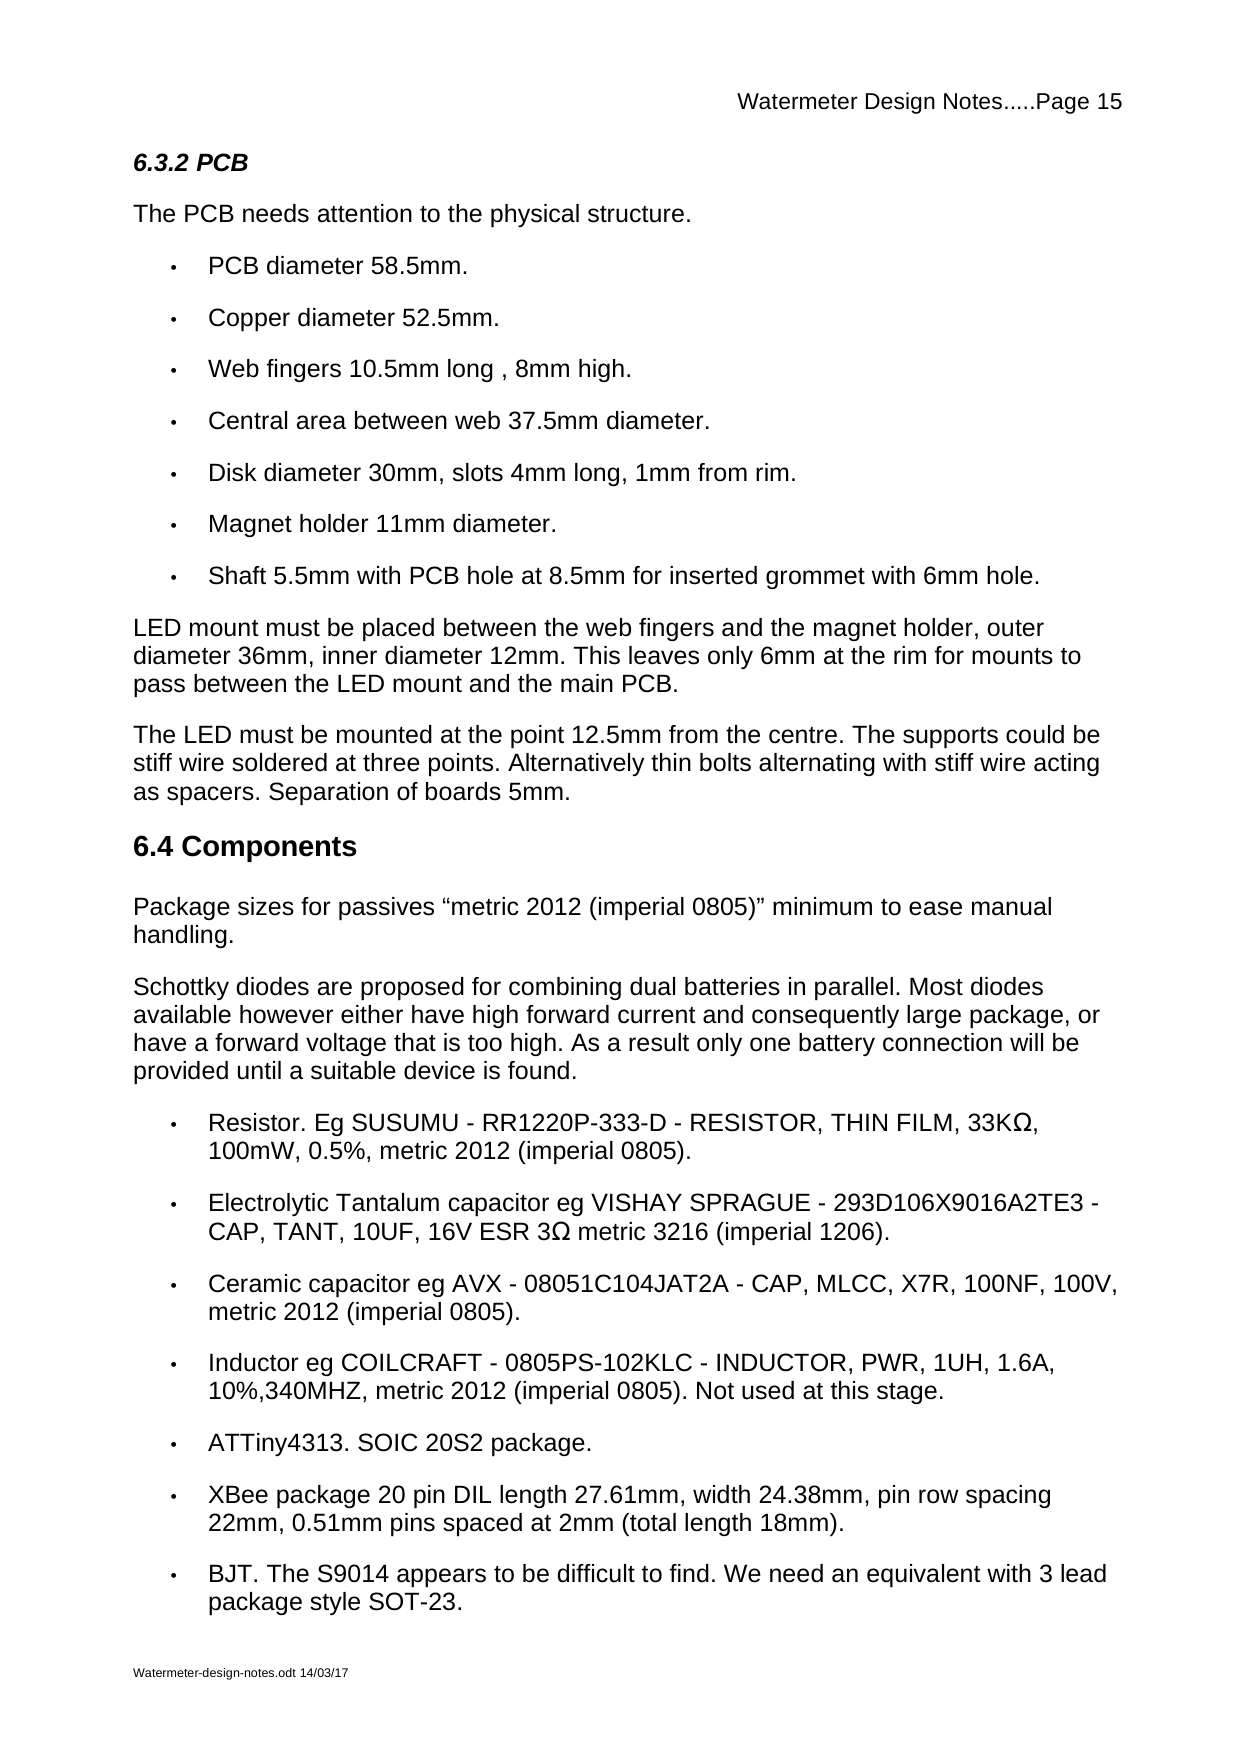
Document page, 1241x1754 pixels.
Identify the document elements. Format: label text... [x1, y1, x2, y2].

list Ceramic capacitor eg AVX - 08051C104JAT2A - CAP, MLCC, X7R, 100NF, 100V, metric 2012 (imperial 0805). [170, 1269, 1123, 1326]
text The LED must be mounted at the point 12.5mm from the centre. The supports could be stiff wire soldered at three points. Alternatively thin bolts alternating with stiff wire acting as spacers. Separation of boards 5mm. [133, 721, 1123, 805]
text LED mount must be placed between the web fingers and the magnet holder, outer diameter 36mm, inner diameter 12mm. This leaves only 6mm at the rim for mounts to pass between the LED mount and the main PCB. [133, 614, 1123, 698]
list Resistor. Eg SUSUMU - RR1220P-333-D - RESISTOR, THIN FILM, 33KΩ, 100mW, 0.5%, metric 2012 (imperial 0805). [170, 1108, 1123, 1165]
text Package sizes for passives “metric 2012 (imperial 0805)” minimum to ease manual handling. [133, 893, 1123, 949]
list Central area between web 37.5mm diameter. [170, 407, 1123, 435]
text The PCB needs attention to the physical structure. [133, 200, 1123, 228]
subtitle PCB [133, 149, 1123, 177]
list Web fingers 10.5mm long , 8mm high. [170, 355, 1123, 383]
list ATTiny4313. SOIC 20S2 package. [170, 1429, 1123, 1457]
list PCB diameter 58.5mm. [170, 252, 1123, 280]
list Inductor eg COILCRAFT - 0805PS-102KLC - INDUCTOR, PWR, 1UH, 1.6A, 10%,340MHZ, metric 2012 (imperial 0805). Not used at this stage. [170, 1349, 1123, 1405]
list Magnet holder 11mm diameter. [170, 510, 1123, 538]
list Disk diameter 30mm, slots 4mm long, 1mm from rim. [170, 459, 1123, 487]
list Copper diameter 52.5mm. [170, 304, 1123, 332]
text Schottky diodes are proposed for combining dual batteries in parallel. Most diodes available however either have high forward current and consequently large package, or have a forward voltage that is too high. As a result only one battery connection will be provided until a suitable device is found. [133, 972, 1123, 1084]
list Shaft 5.5mm with PCB hole at 8.5mm for inserted grommet with 6mm hole. [170, 562, 1123, 590]
list BJT. The S9014 appears to be difficult to find. We need an equivalent with 3 lead package style SOT-23. [170, 1560, 1123, 1616]
list XBee package 20 pin DIL length 27.61mm, width 24.38mm, pin row spacing 22mm, 0.51mm pins spaced at 2mm (total length 18mm). [170, 1481, 1123, 1537]
subtitle Components [133, 830, 1123, 863]
list Electrolytic Tantalum capacitor eg VISHAY SPRAGUE - 293D106X9016A2TE3 - CAP, TANT, 10UF, 16V ESR 3Ω metric 3216 (imperial 1206). [170, 1189, 1123, 1246]
